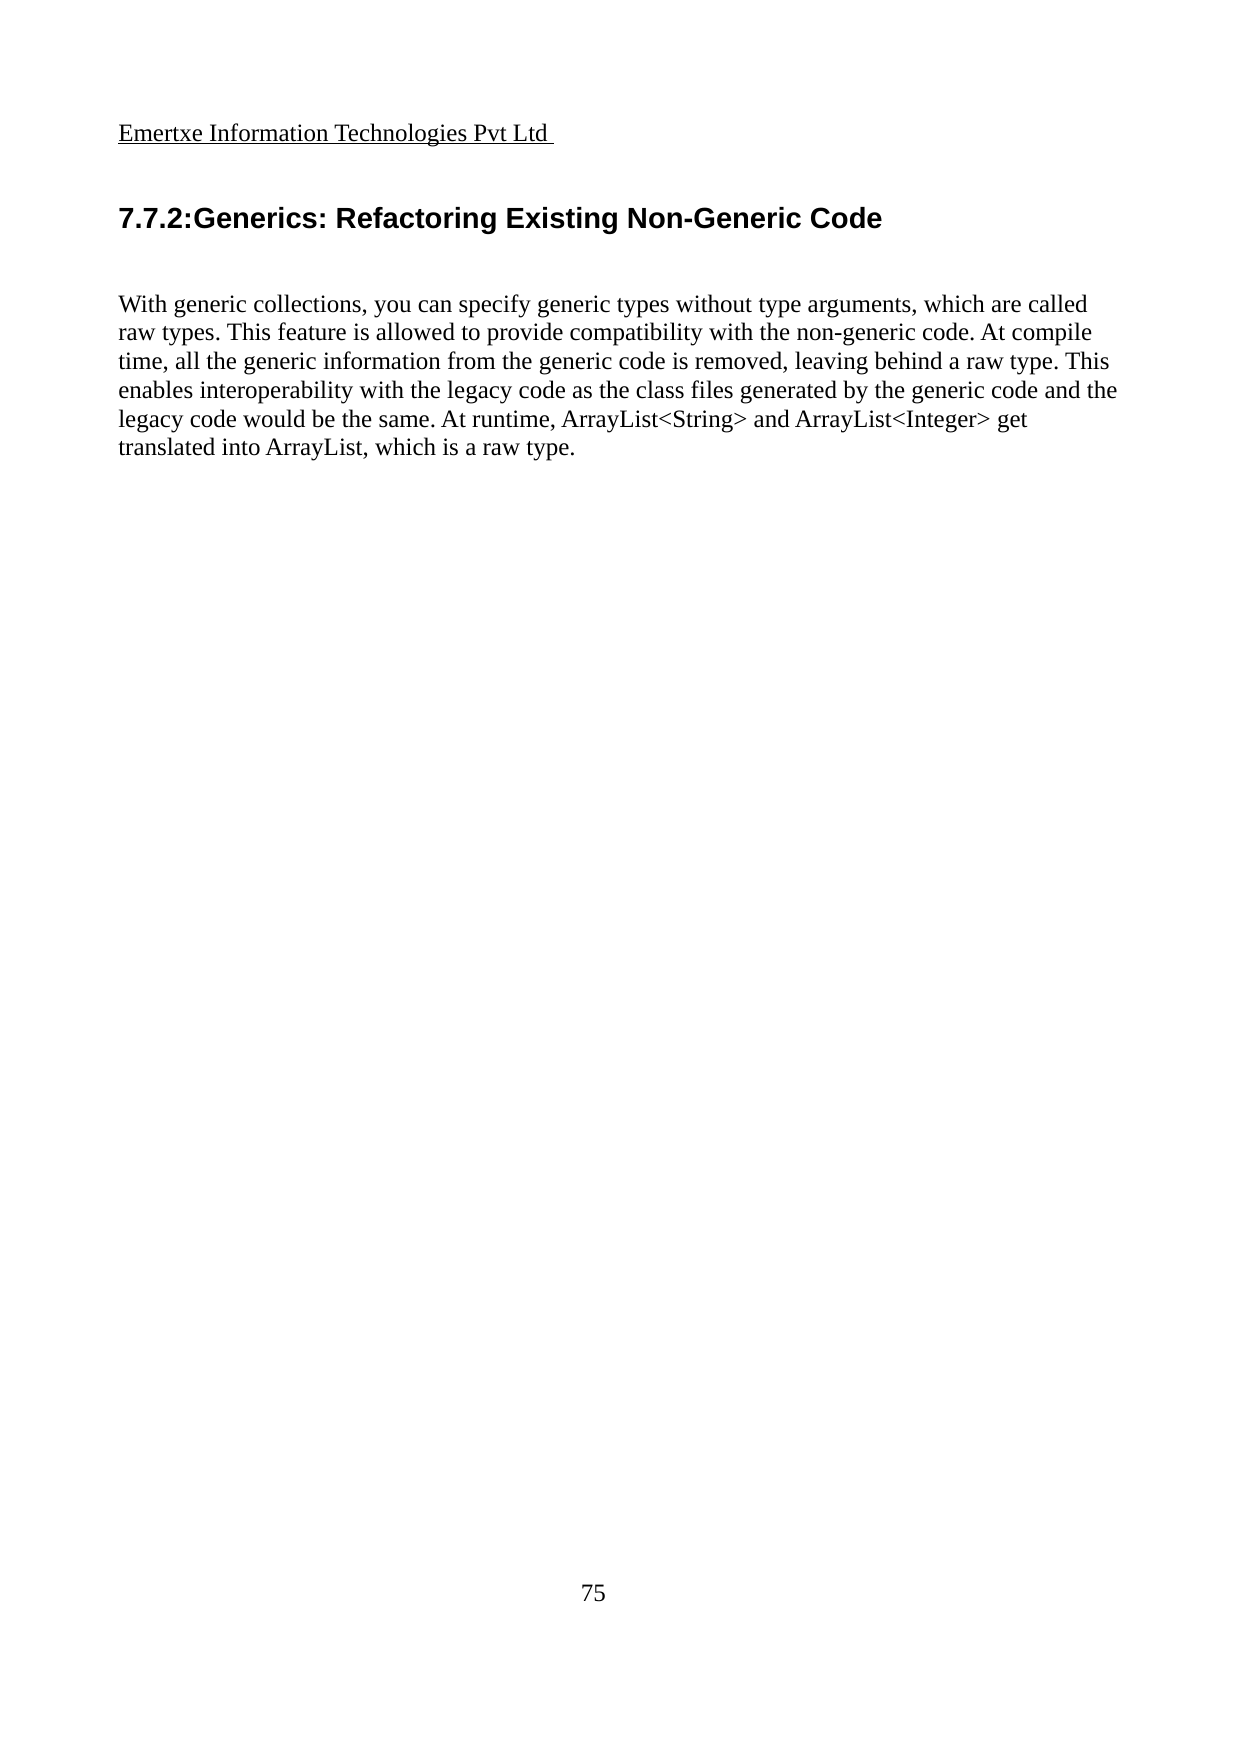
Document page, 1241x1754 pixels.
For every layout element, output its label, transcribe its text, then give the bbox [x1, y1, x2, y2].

text With generic collections, you can specify generic types without type arguments, which are called raw types. This feature is allowed to provide compatibility with the non-generic code. At compile time, all the generic information from the generic code is removed, leaving behind a raw type. This enables interoperability with the legacy code as the class files generated by the generic code and the legacy code would be the same. At runtime, ArrayList<String> and ArrayList<Integer> get translated into ArrayList, which is a raw type. [118, 289, 1122, 461]
subtitle Generics: Refactoring Existing Non-Generic Code [118, 201, 1122, 235]
